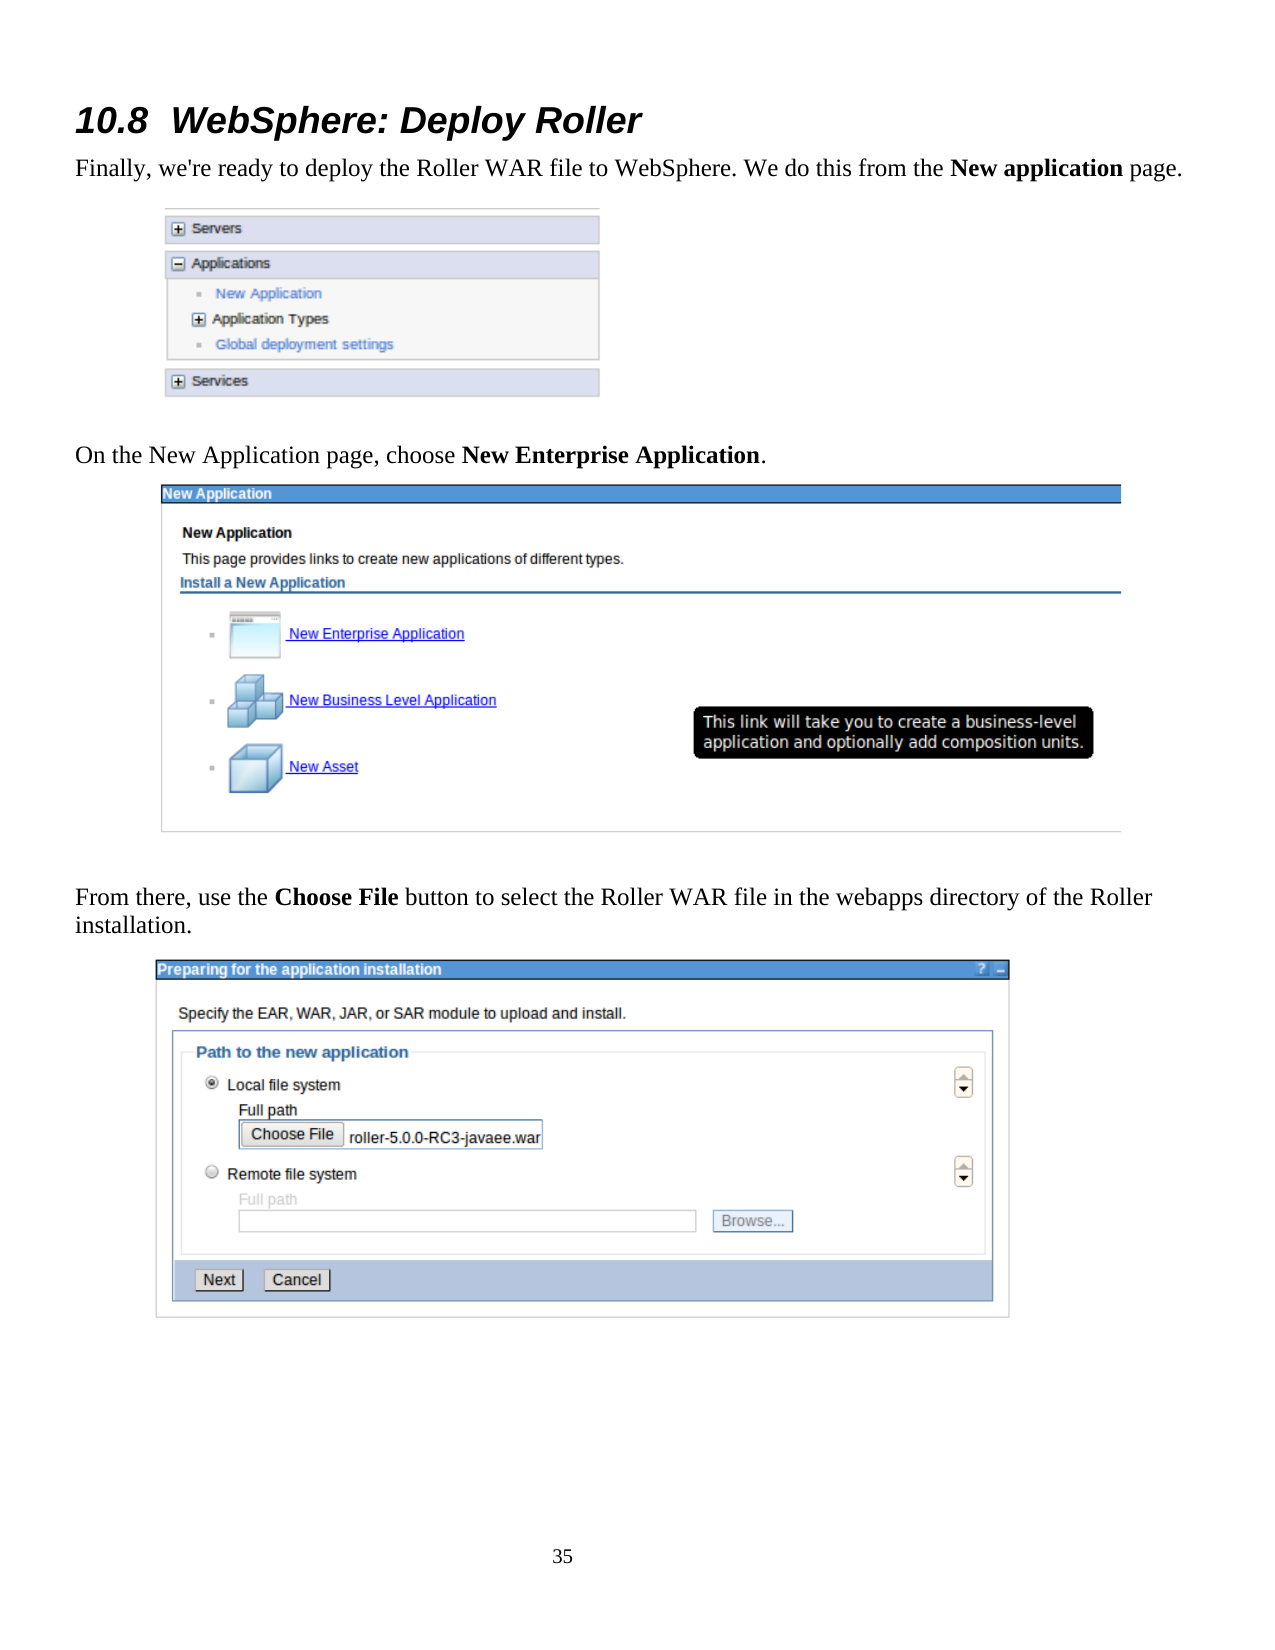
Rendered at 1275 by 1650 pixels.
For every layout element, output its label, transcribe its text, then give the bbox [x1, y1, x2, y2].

picture [162, 208, 608, 402]
text On the New Application page, choose New Enterprise Application. [75, 441, 1200, 469]
text From there, use the Choose File button to select the Roller WAR file in the webapps directory of the Roller installation. [75, 883, 1200, 939]
text Finally, we're ready to deploy the Roller WAR file to WebSphere. We do this from the New application page. [75, 154, 1200, 182]
picture [152, 951, 1021, 1323]
subtitle WebSphere: Deploy Roller [75, 100, 1200, 142]
picture [154, 481, 1122, 843]
